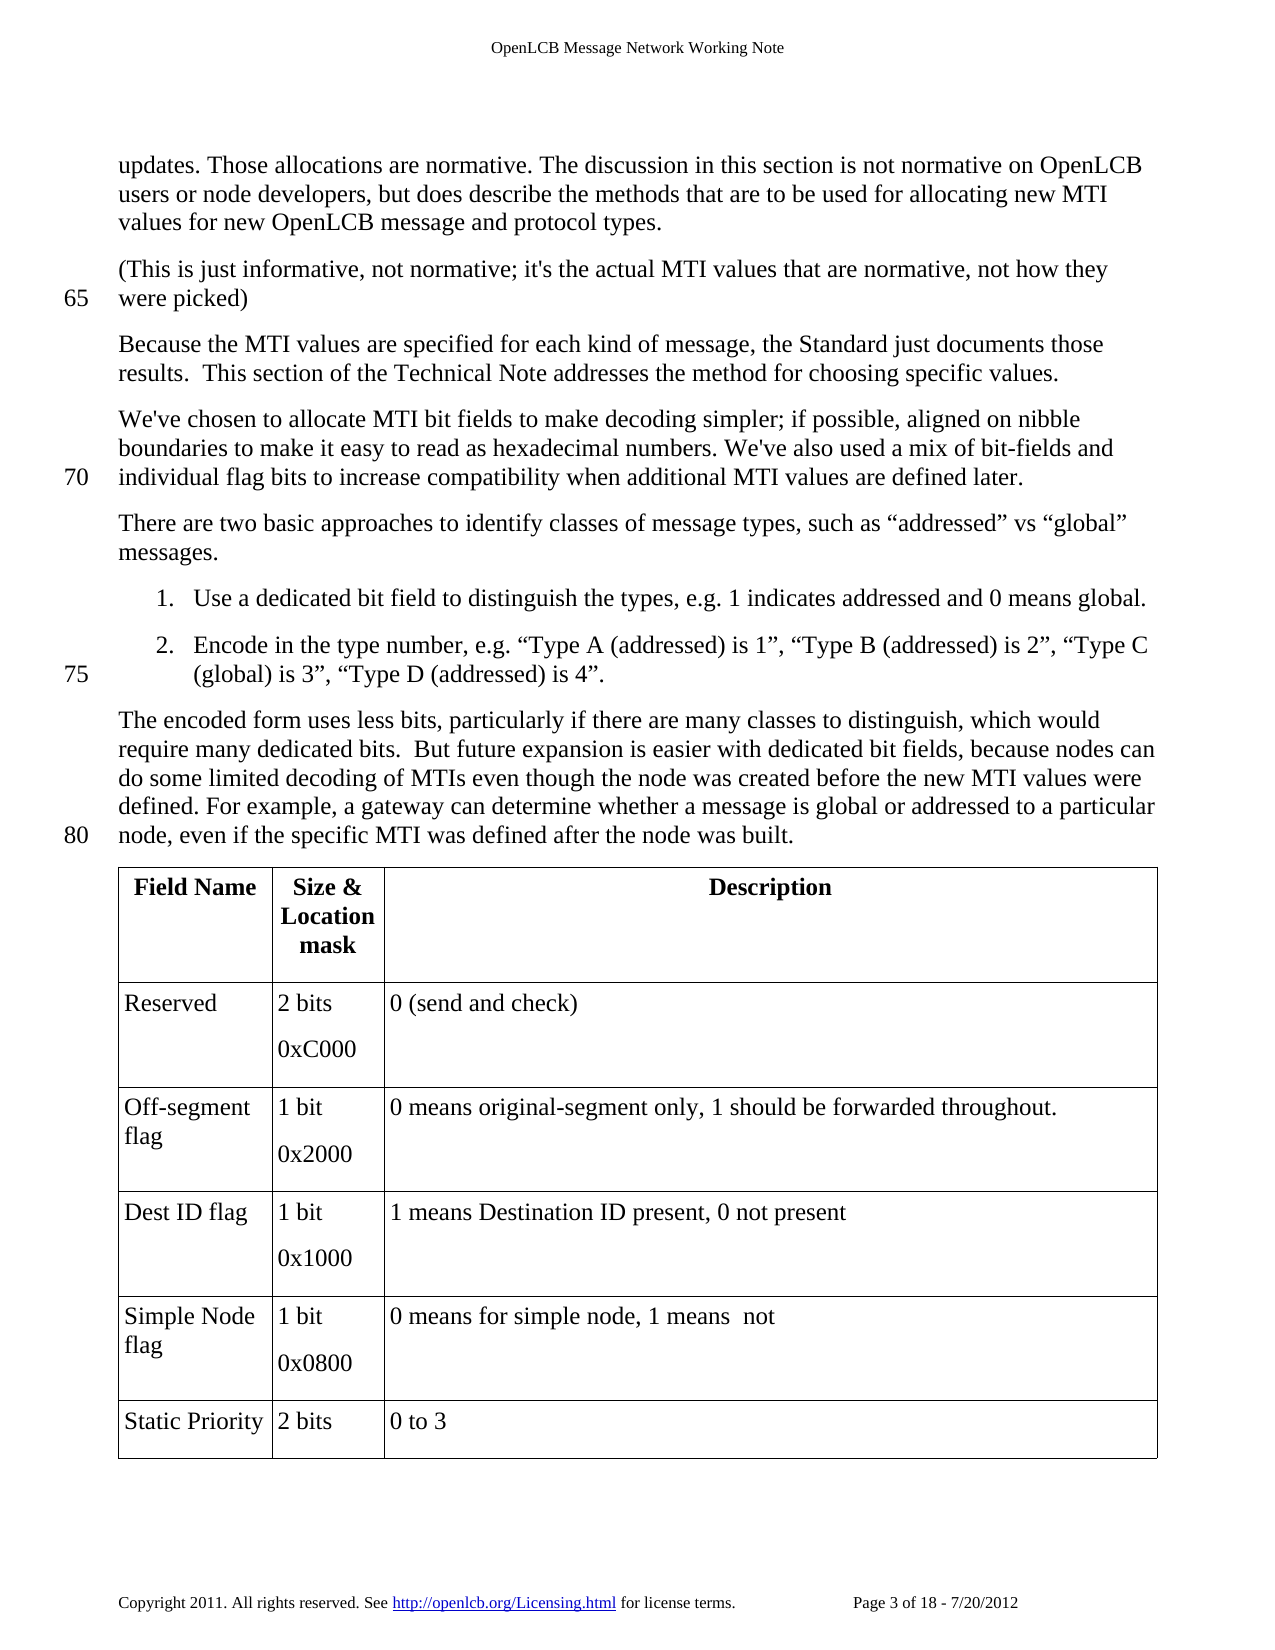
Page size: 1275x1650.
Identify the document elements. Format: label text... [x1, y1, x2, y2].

text The encoded form uses less bits, particularly if there are many classes to distinguish, which would require many dedicated bits. But future expansion is easier with dedicated bit fields, because nodes can do some limited decoding of MTIs even though the node was created before the new MTI values were defined. For example, a gateway can determine whether a message is global or addressed to a particular node, even if the specific MTI was defined after the node was built. [118, 705, 1157, 849]
table_cell 0 means for simple node, 1 means not [385, 1297, 1157, 1400]
table_cell 1 means Destination ID present, 0 not present [385, 1192, 1157, 1296]
table_cell Static Priority [119, 1401, 272, 1458]
table_cell 2 bits 0xC000 [273, 983, 384, 1087]
table_cell 0 means original-segment only, 1 should be forwarded throughout. [385, 1088, 1157, 1191]
text (This is just informative, not normative; it's the actual MTI values that are normative, not how they were picked) [118, 254, 1157, 311]
text updates. Those allocations are normative. The discussion in this section is not normative on OpenLCB users or node developers, but does describe the methods that are to be used for allocating new MTI values for new OpenLCB message and protocol types. [118, 150, 1157, 236]
text We've chosen to allocate MTI bit fields to make decoding simpler; if possible, aligned on nibble boundaries to make it easy to read as hexadecimal numbers. We've also used a mix of bit-fields and individual flag bits to increase compatibility when additional MTI values are defined later. [118, 404, 1157, 491]
text Because the MTI values are specified for each kind of message, the Standard just documents those results. This section of the Technical Note addresses the method for choosing specific values. [118, 329, 1157, 387]
table_cell 0 (send and check) [385, 983, 1157, 1087]
table_cell Simple Node flag [119, 1297, 272, 1400]
table_cell 0 to 3 [385, 1401, 1157, 1458]
table_cell 2 bits [273, 1401, 384, 1458]
table_header Description [385, 868, 1157, 982]
table_cell 1 bit 0x2000 [273, 1088, 384, 1191]
text There are two basic approaches to identify classes of message types, such as “addressed” vs “global” messages. [118, 508, 1157, 566]
table_cell Dest ID flag [119, 1192, 272, 1296]
table_cell Reserved [119, 983, 272, 1087]
table_cell 1 bit 0x1000 [273, 1192, 384, 1296]
list Use a dedicated bit field to distinguish the types, e.g. 1 indicates addressed and 0 means global. [156, 583, 1157, 612]
list Encode in the type number, e.g. “Type A (addressed) is 1”, “Type B (addressed) is 2”, “Type C (global) is 3”, “Type D (addressed) is 4”. [156, 630, 1157, 687]
table_cell 1 bit 0x0800 [273, 1297, 384, 1400]
table_cell Off-segment flag [119, 1088, 272, 1191]
table_header Size & Location mask [273, 868, 384, 982]
table_header Field Name [119, 868, 272, 982]
